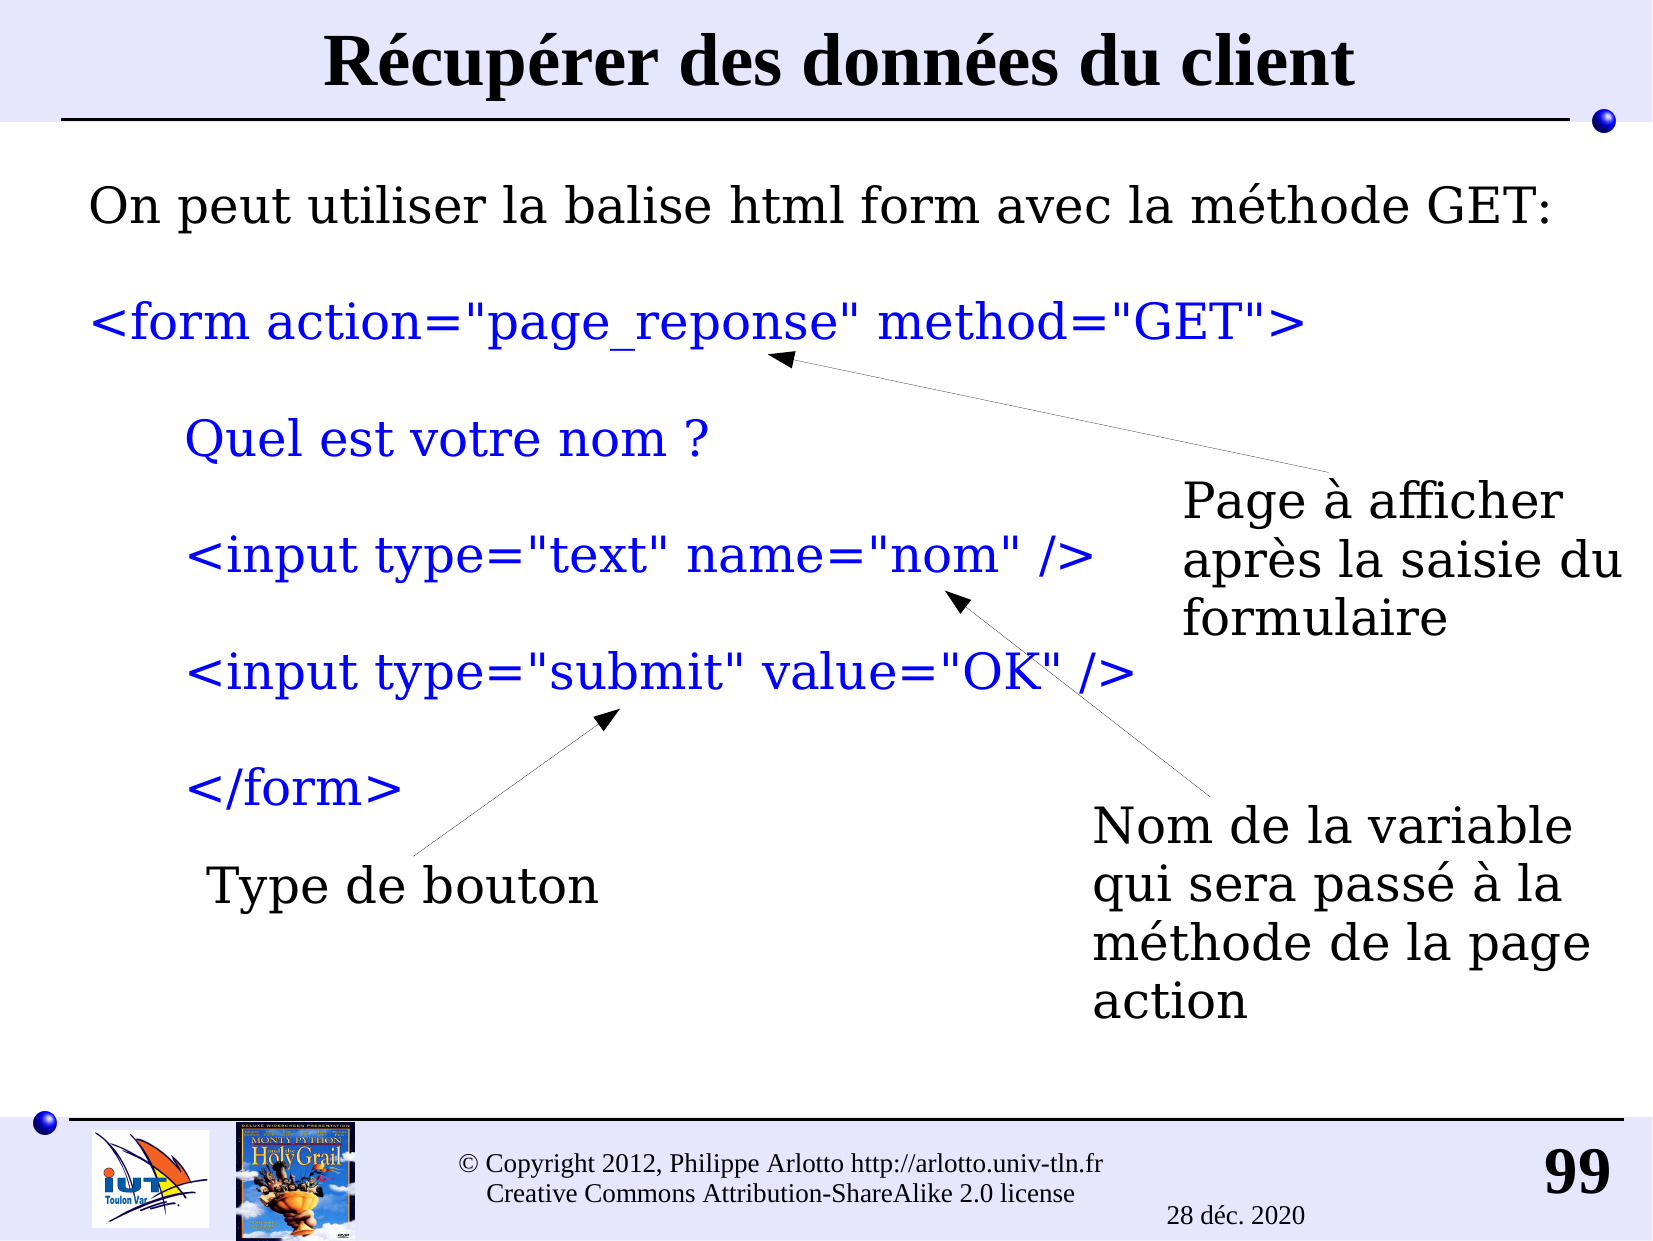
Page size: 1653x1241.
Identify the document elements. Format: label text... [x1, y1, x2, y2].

title Récupérer des données du client [95, 14, 1585, 107]
text_box Nom de la variable qui sera passé à la méthode de la page action [1092, 797, 1592, 1032]
text_box Type de bouton [206, 857, 600, 916]
picture [236, 1122, 355, 1241]
text_box Page à afficher après la saisie du formulaire [1182, 472, 1625, 649]
text_box On peut utiliser la balise html form avec la méthode GET: <form action="page_reponse" method="GET"> Quel est votre nom ? <input type="text" name="nom" /> <input type="submit" value="OK" /> </form> [88, 177, 1555, 821]
